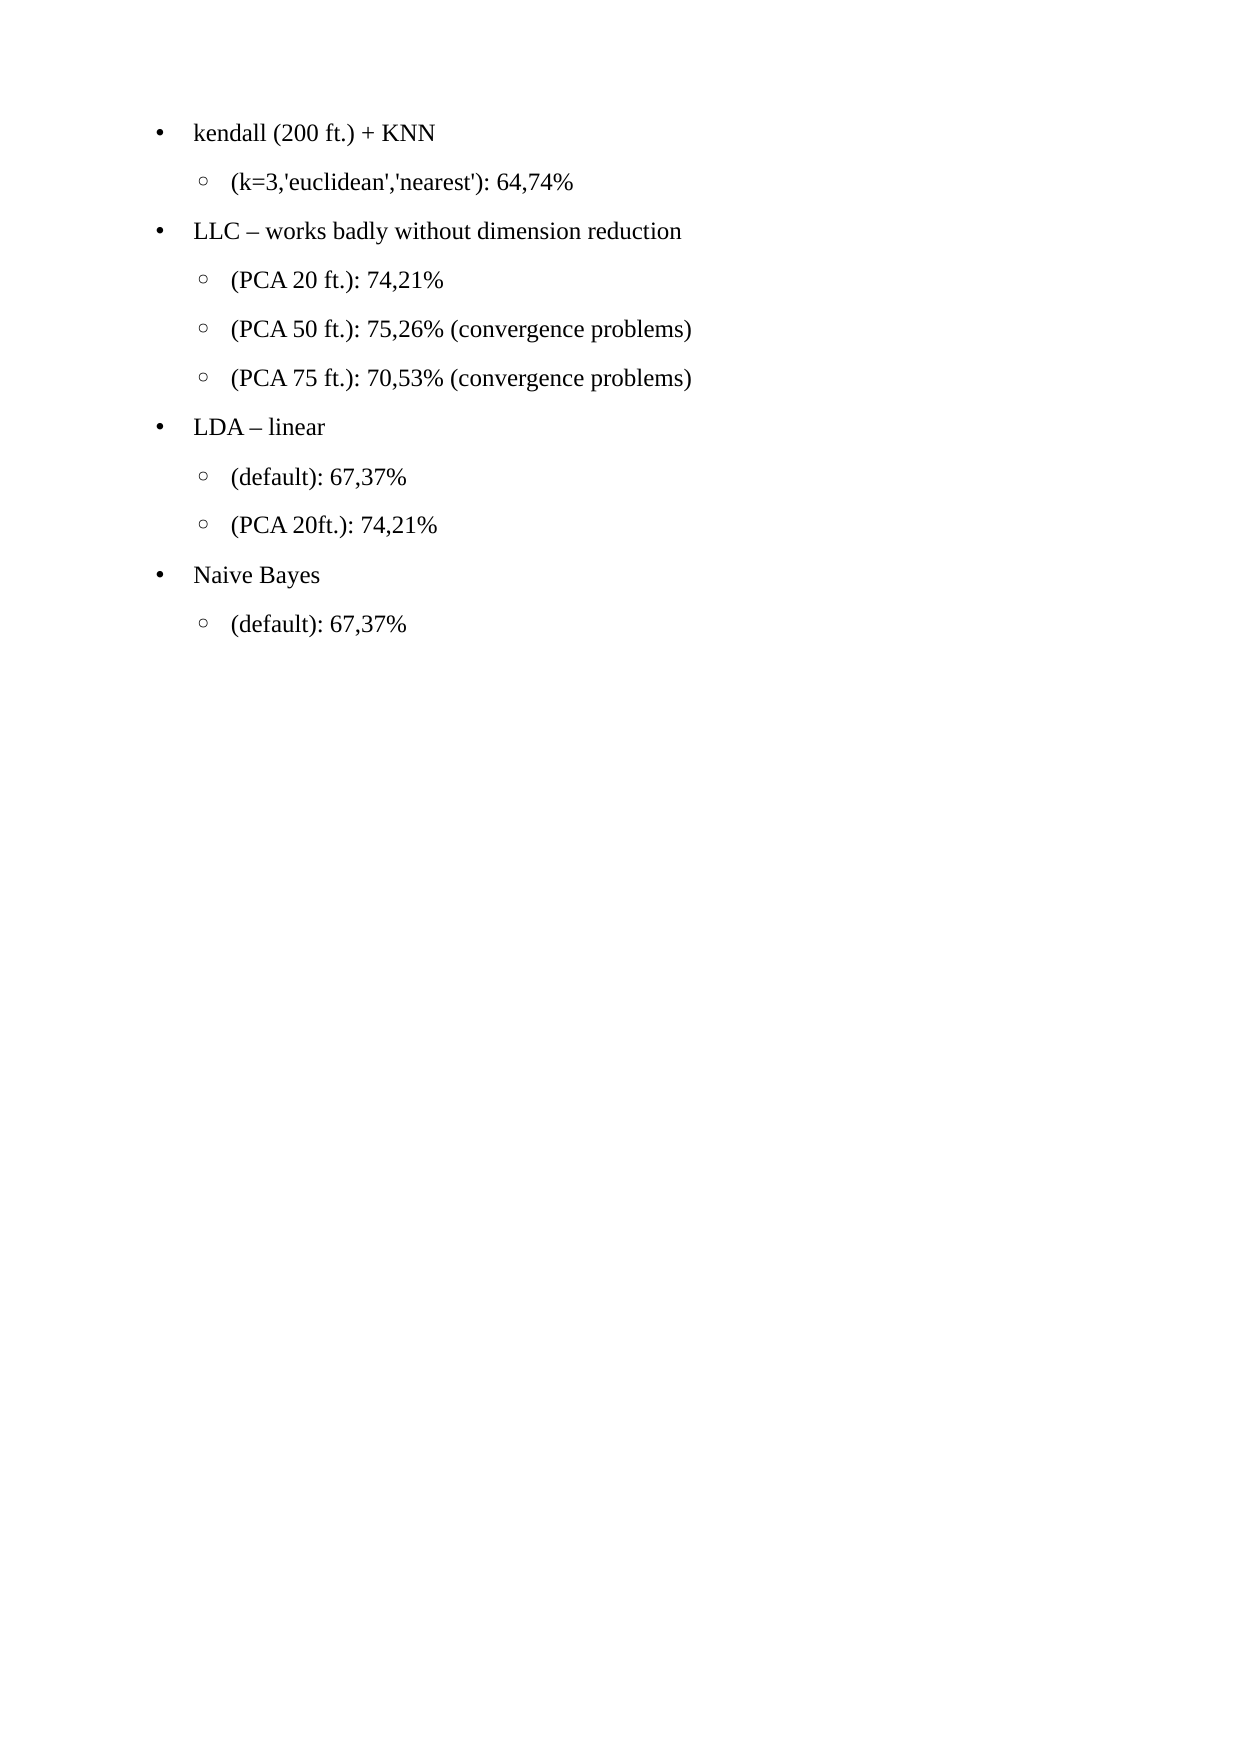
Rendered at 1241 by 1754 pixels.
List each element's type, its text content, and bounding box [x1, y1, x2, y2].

list (PCA 75 ft.): 70,53% (convergence problems) [193, 363, 1122, 392]
list (default): 67,37% [193, 609, 1122, 637]
list (PCA 50 ft.): 75,26% (convergence problems) [193, 314, 1122, 343]
list (PCA 20 ft.): 74,21% [193, 265, 1122, 294]
list LLC – works badly without dimension reduction [156, 216, 1122, 245]
list (default): 67,37% [193, 462, 1122, 490]
list Naive Bayes [156, 560, 1122, 588]
list LDA – linear [156, 412, 1122, 441]
list kendall (200 ft.) + KNN [156, 118, 1122, 147]
list (k=3,'euclidean','nearest'): 64,74% [193, 167, 1122, 196]
list (PCA 20ft.): 74,21% [193, 511, 1122, 539]
